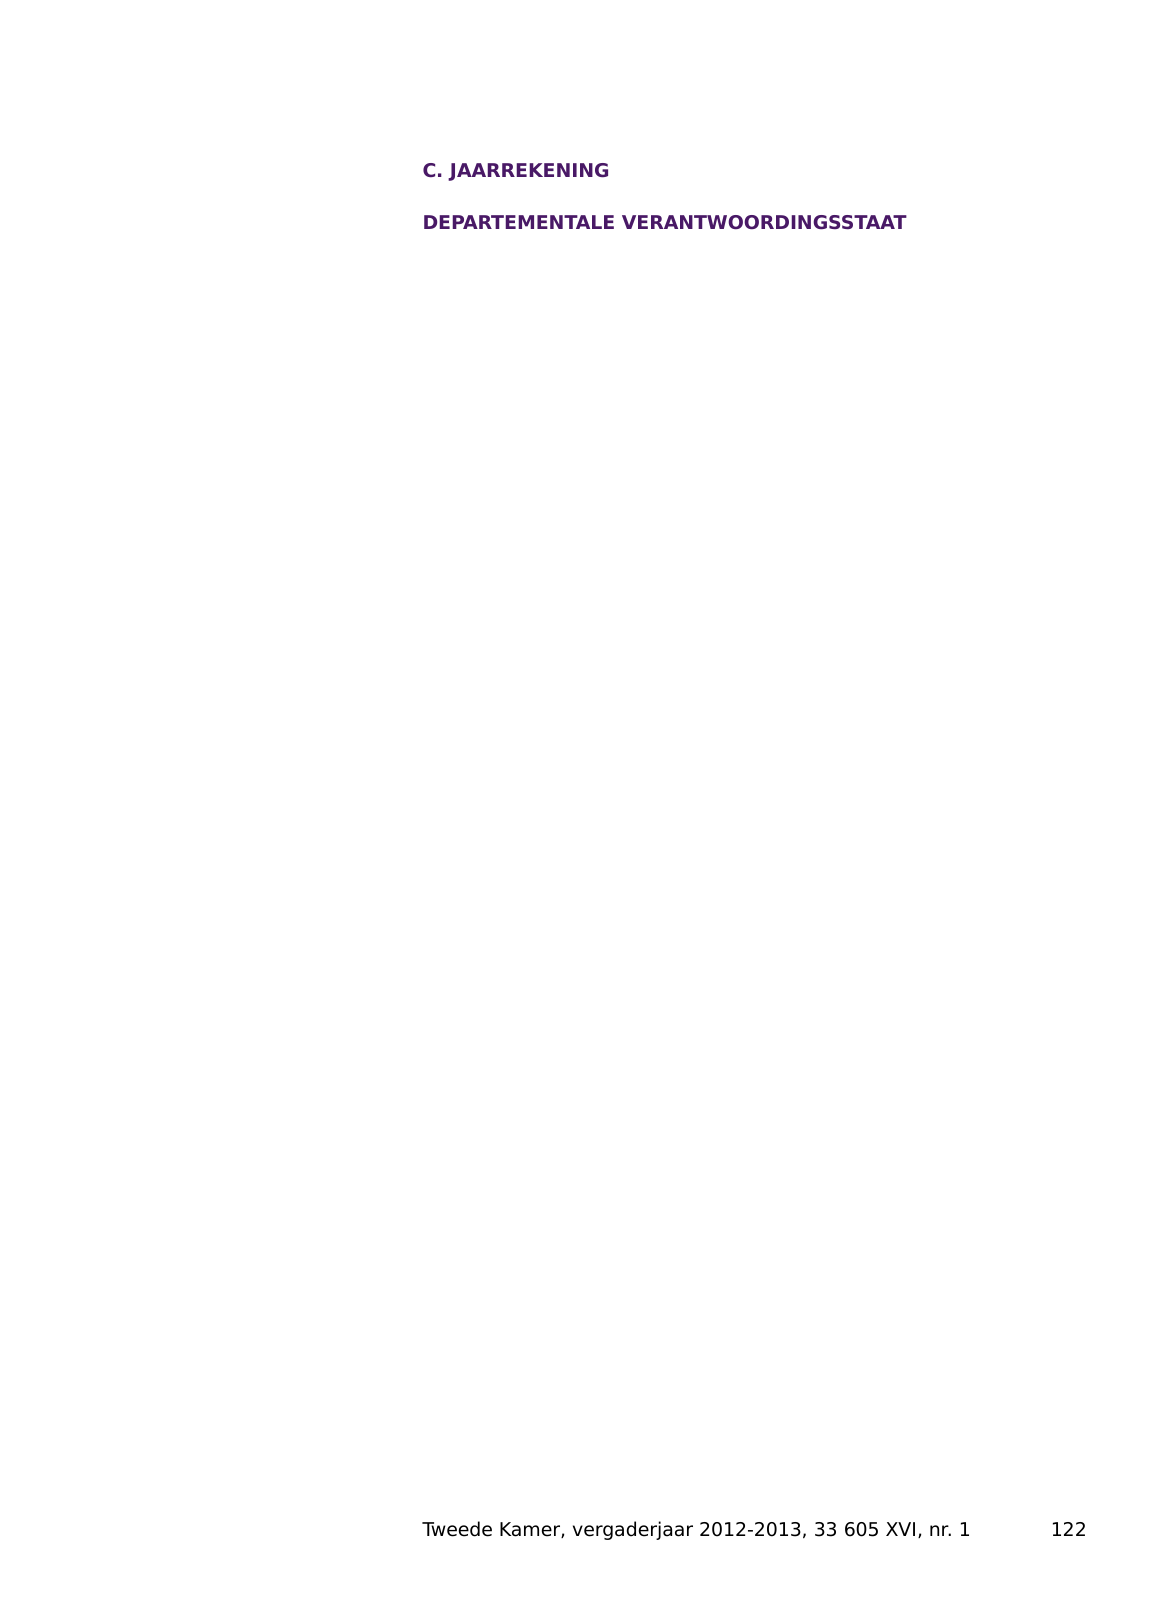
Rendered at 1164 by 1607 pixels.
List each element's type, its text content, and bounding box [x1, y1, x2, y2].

subtitle C. JAARREKENING [422, 160, 1087, 182]
subtitle DEPARTEMENTALE VERANTWOORDINGSSTAAT [422, 212, 1087, 234]
